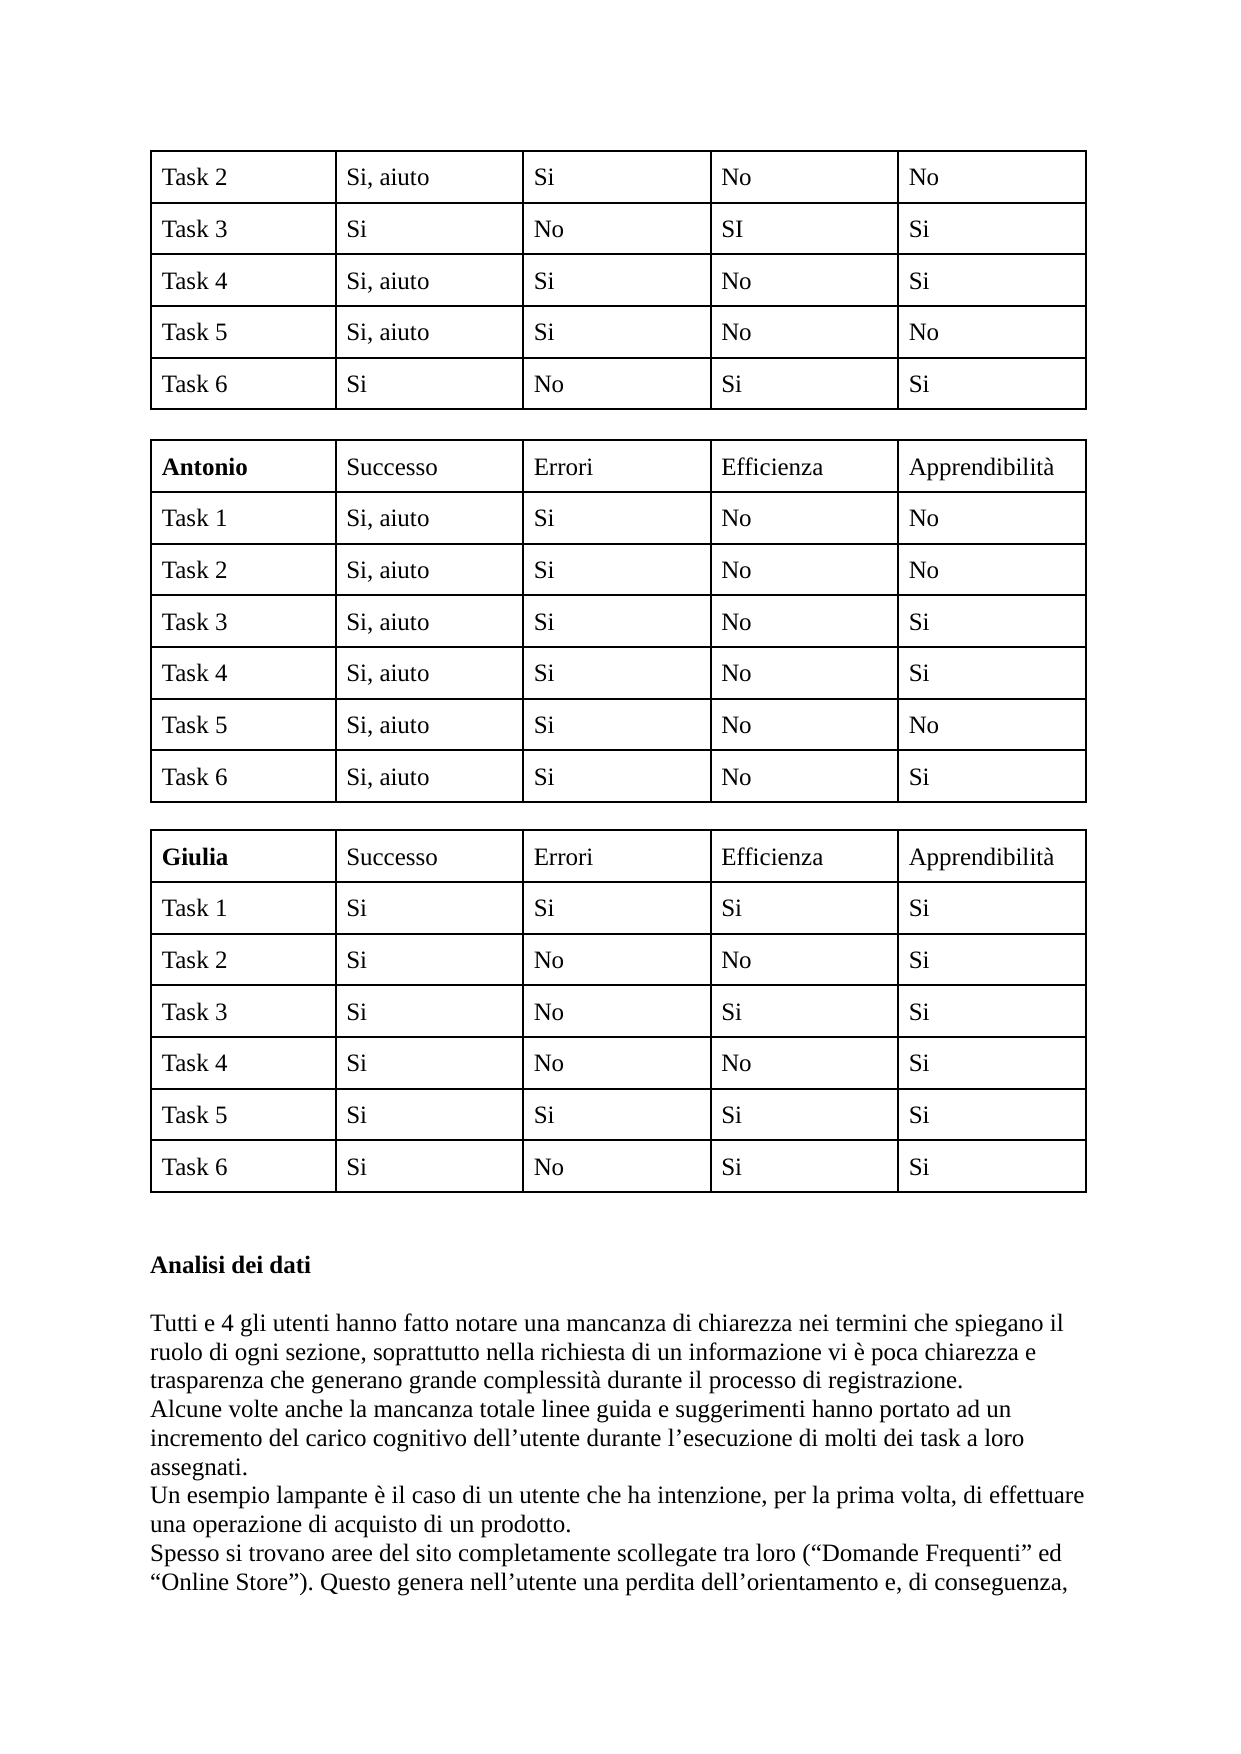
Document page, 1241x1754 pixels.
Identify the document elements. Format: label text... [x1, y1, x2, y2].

table_cell Si [524, 152, 710, 202]
table_cell Task 5 [152, 700, 335, 749]
text Analisi dei dati [150, 1251, 1090, 1279]
table_cell No [712, 545, 897, 594]
table_cell Si, aiuto [337, 152, 522, 202]
table_cell No [712, 307, 897, 357]
table_cell Si [524, 1090, 710, 1139]
table_cell Si [524, 493, 710, 542]
table_cell Si [899, 596, 1085, 646]
table_cell Si [899, 935, 1085, 984]
table_cell Si, aiuto [337, 751, 522, 801]
table_cell Si, aiuto [337, 255, 522, 305]
table_cell No [899, 700, 1085, 749]
table_cell No [712, 751, 897, 801]
table_cell Task 1 [152, 883, 335, 933]
table_cell No [524, 359, 710, 408]
text Tutti e 4 gli utenti hanno fatto notare una mancanza di chiarezza nei termini che spiegano il ruolo di ogni sezione, soprattutto nella richiesta di un informazione vi è poca chiarezza e trasparenza che generano grande complessità durante il processo di registrazione. [150, 1308, 1090, 1394]
table_cell No [712, 596, 897, 646]
table_cell No [712, 493, 897, 542]
table_cell SI [712, 204, 897, 253]
table_cell No [712, 1038, 897, 1088]
table_cell Si [524, 751, 710, 801]
table_header Efficienza [712, 831, 897, 881]
table_cell Si [337, 359, 522, 408]
table_cell Task 1 [152, 493, 335, 542]
table_cell Si, aiuto [337, 700, 522, 749]
table_header Errori [524, 831, 710, 881]
table_cell Si [712, 1090, 897, 1139]
table_header Giulia [152, 831, 335, 881]
table_cell Si [337, 1090, 522, 1139]
table_cell Si [712, 359, 897, 408]
table_cell No [524, 1141, 710, 1191]
table_cell Task 2 [152, 152, 335, 202]
table_header Successo [337, 441, 522, 491]
table_cell No [524, 204, 710, 253]
table_cell Task 4 [152, 255, 335, 305]
table_cell Si, aiuto [337, 307, 522, 357]
table_cell Task 4 [152, 648, 335, 697]
table_header Errori [524, 441, 710, 491]
table_cell No [712, 152, 897, 202]
table_cell Si [899, 1038, 1085, 1088]
table_cell No [524, 986, 710, 1036]
table_cell Si [524, 307, 710, 357]
table_cell Si, aiuto [337, 648, 522, 697]
table_cell Task 2 [152, 935, 335, 984]
table_cell Si [899, 359, 1085, 408]
table_cell Si [337, 883, 522, 933]
table_cell Task 5 [152, 1090, 335, 1139]
table_cell No [712, 648, 897, 697]
table_cell Task 5 [152, 307, 335, 357]
table_cell Si [337, 1141, 522, 1191]
table_cell No [899, 307, 1085, 357]
table_cell Task 3 [152, 596, 335, 646]
table_cell Si [899, 1090, 1085, 1139]
table_cell No [524, 1038, 710, 1088]
table_cell Si [899, 648, 1085, 697]
table_cell Si, aiuto [337, 545, 522, 594]
table_header Efficienza [712, 441, 897, 491]
table_cell Si [337, 986, 522, 1036]
table_cell Task 6 [152, 751, 335, 801]
table_cell Task 6 [152, 1141, 335, 1191]
text Spesso si trovano aree del sito completamente scollegate tra loro (“Domande Frequenti” ed “Online Store”). Questo genera nell’utente una perdita dell’orientamento e, di conseguenza, [150, 1538, 1090, 1596]
table_cell No [712, 935, 897, 984]
table_cell No [899, 152, 1085, 202]
table_cell Si [337, 204, 522, 253]
table_cell Si [524, 700, 710, 749]
table_cell Task 2 [152, 545, 335, 594]
table_cell Si [712, 1141, 897, 1191]
table_cell Si [524, 596, 710, 646]
table_cell Task 3 [152, 204, 335, 253]
table_cell No [712, 255, 897, 305]
table_header Antonio [152, 441, 335, 491]
table_cell Si [524, 545, 710, 594]
table_cell Si, aiuto [337, 493, 522, 542]
table_cell No [899, 493, 1085, 542]
table_cell Si [899, 883, 1085, 933]
table_cell Si [712, 986, 897, 1036]
table_cell Si [524, 255, 710, 305]
table_header Apprendibilità [899, 831, 1085, 881]
table_cell Si [337, 935, 522, 984]
text Un esempio lampante è il caso di un utente che ha intenzione, per la prima volta, di effettuare una operazione di acquisto di un prodotto. [150, 1481, 1090, 1538]
table_cell Si [899, 986, 1085, 1036]
table_cell No [712, 700, 897, 749]
table_cell Si, aiuto [337, 596, 522, 646]
table_header Successo [337, 831, 522, 881]
table_cell Si [712, 883, 897, 933]
table_cell Si [899, 204, 1085, 253]
table_cell Task 3 [152, 986, 335, 1036]
table_cell Si [524, 648, 710, 697]
table_cell Task 4 [152, 1038, 335, 1088]
table_cell Si [899, 1141, 1085, 1191]
table_cell No [524, 935, 710, 984]
table_cell No [899, 545, 1085, 594]
table_cell Si [899, 751, 1085, 801]
table_cell Si [524, 883, 710, 933]
table_header Apprendibilità [899, 441, 1085, 491]
table_cell Task 6 [152, 359, 335, 408]
text Alcune volte anche la mancanza totale linee guida e suggerimenti hanno portato ad un incremento del carico cognitivo dell’utente durante l’esecuzione di molti dei task a loro assegnati. [150, 1394, 1090, 1481]
table_cell Si [337, 1038, 522, 1088]
table_cell Si [899, 255, 1085, 305]
